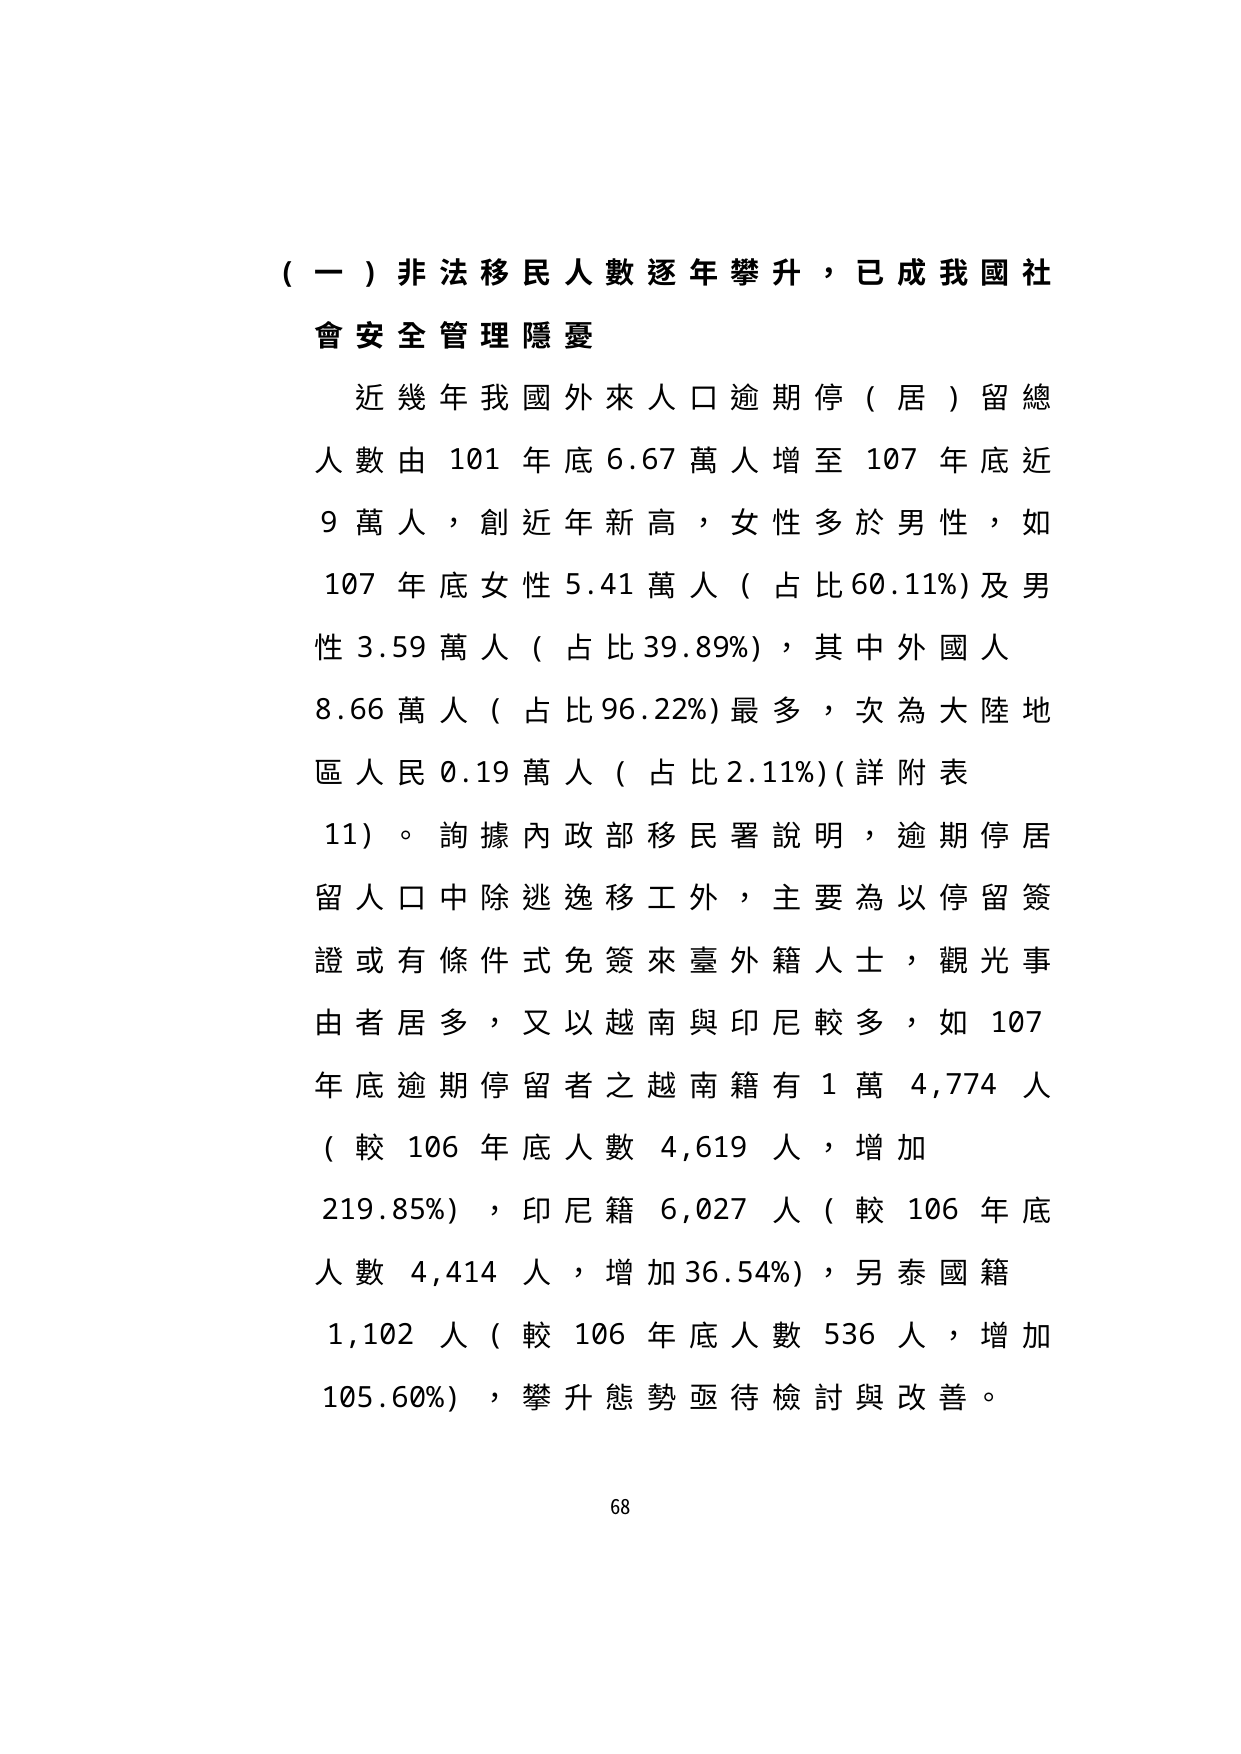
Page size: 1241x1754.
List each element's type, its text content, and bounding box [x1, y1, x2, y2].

text 近幾年我國外來人口逾期停(居)留總人數由101年底6.67萬人增至107年底近9萬人，創近年新高，女性多於男性，如107年底女性5.41萬人(占比60.11%)及男性3.59萬人(占比39.89%)，其中外國人8.66萬人(占比96.22%)最多，次為大陸地區人民0.19萬人(占比2.11%)(詳附表11)。詢據內政部移民署說明，逾期停居留人口中除逃逸移工外，主要為以停留簽證或有條件式免簽來臺外籍人士，觀光事由者居多，又以越南與印尼較多，如107年底逾期停留者之越南籍有1萬4,774人(較106年底人數4,619人，增加219.85%)，印尼籍6,027人(較106年底人數4,414人，增加36.54%)，另泰國籍1,102人(較106年底人數536人，增加105.60%)，攀升態勢亟待檢討與改善。 [271, 354, 1058, 1417]
text (一)非法移民人數逐年攀升，已成我國社會安全管理隱憂 [242, 229, 1058, 354]
